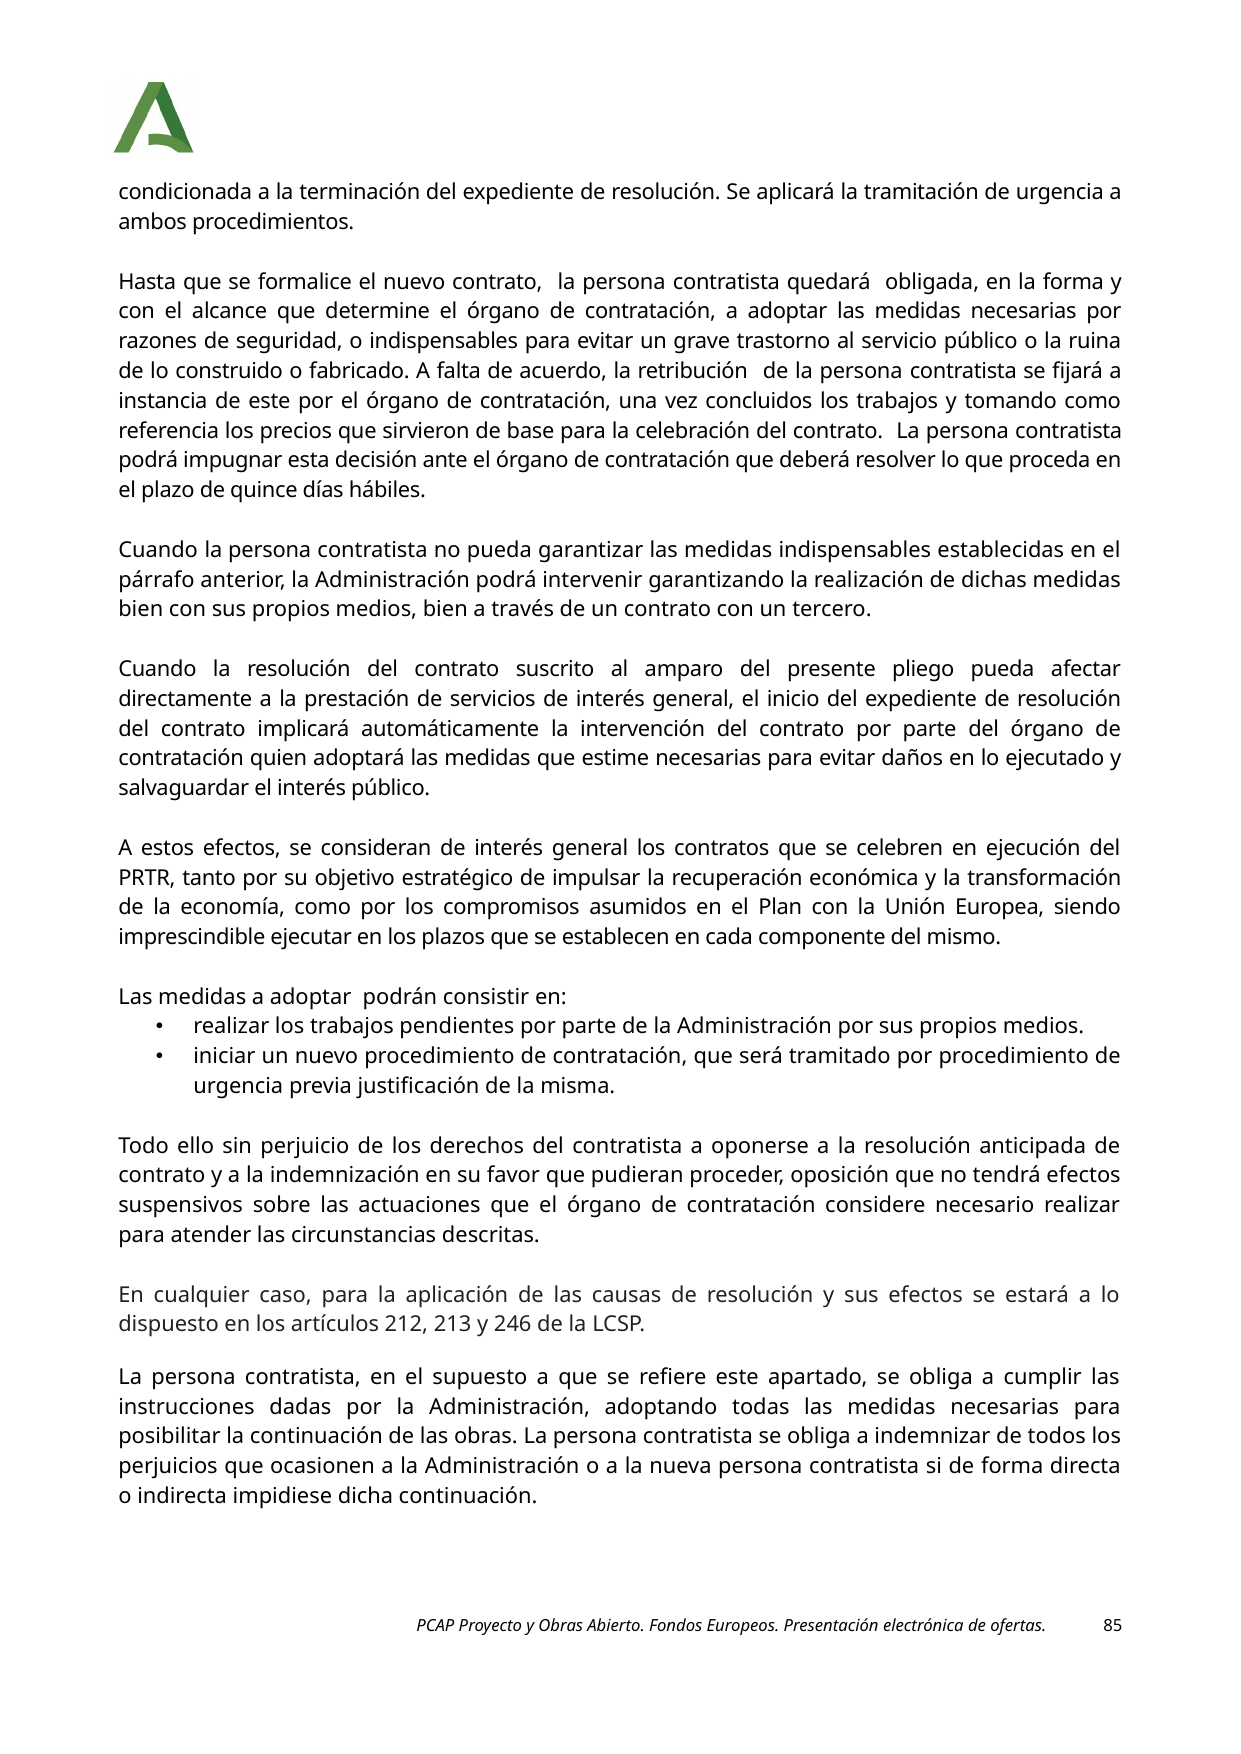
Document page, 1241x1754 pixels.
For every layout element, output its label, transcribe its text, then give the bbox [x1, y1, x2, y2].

list Todo ello sin perjuicio de los derechos del contratista a oponerse a la resolución anticipada de contrato y a la indemnización en su favor que pudieran proceder, oposición que no tendrá efectos suspensivos sobre las actuaciones que el órgano de contratación considere necesario realizar para atender las circunstancias descritas. [118, 1130, 1122, 1249]
list realizar los trabajos pendientes por parte de la Administración por sus propios medios. [156, 1011, 1122, 1040]
text Hasta que se formalice el nuevo contrato, la persona contratista quedará obligada, en la forma y con el alcance que determine el órgano de contratación, a adoptar las medidas necesarias por razones de seguridad, o indispensables para evitar un grave trastorno al servicio público o la ruina de lo construido o fabricado. A falta de acuerdo, la retribución de la persona contratista se fijará a instancia de este por el órgano de contratación, una vez concluidos los trabajos y tomando como referencia los precios que sirvieron de base para la celebración del contrato. La persona contratista podrá impugnar esta decisión ante el órgano de contratación que deberá resolver lo que proceda en el plazo de quince días hábiles. [118, 266, 1122, 504]
text Cuando la resolución del contrato suscrito al amparo del presente pliego pueda afectar directamente a la prestación de servicios de interés general, el inicio del expediente de resolución del contrato implicará automáticamente la intervención del contrato por parte del órgano de contratación quien adoptará las medidas que estime necesarias para evitar daños en lo ejecutado y salvaguardar el interés público. [118, 653, 1122, 802]
text La persona contratista, en el supuesto a que se refiere este apartado, se obliga a cumplir las instrucciones dadas por la Administración, adoptando todas las medidas necesarias para posibilitar la continuación de las obras. La persona contratista se obliga a indemnizar de todos los perjuicios que ocasionen a la Administración o a la nueva persona contratista si de forma directa o indirecta impidiese dicha continuación. [118, 1361, 1122, 1510]
text Las medidas a adoptar podrán consistir en: [118, 981, 1122, 1011]
text En cualquier caso, para la aplicación de las causas de resolución y sus efectos se estará a lo dispuesto en los artículos 212, 213 y 246 de la LCSP. [118, 1279, 1122, 1338]
text A estos efectos, se consideran de interés general los contratos que se celebren en ejecución del PRTR, tanto por su objetivo estratégico de impulsar la recuperación económica y la transformación de la economía, como por los compromisos asumidos en el Plan con la Unión Europea, siendo imprescindible ejecutar en los plazos que se establecen en cada componente del mismo. [118, 832, 1122, 951]
list iniciar un nuevo procedimiento de contratación, que será tramitado por procedimiento de urgencia previa justificación de la misma. [156, 1040, 1122, 1100]
text Cuando la persona contratista no pueda garantizar las medidas indispensables establecidas en el párrafo anterior, la Administración podrá intervenir garantizando la realización de dichas medidas bien con sus propios medios, bien a través de un contrato con un tercero. [118, 534, 1122, 623]
text condicionada a la terminación del expediente de resolución. Se aplicará la tramitación de urgencia a ambos procedimientos. [118, 176, 1122, 236]
picture [109, 77, 198, 157]
